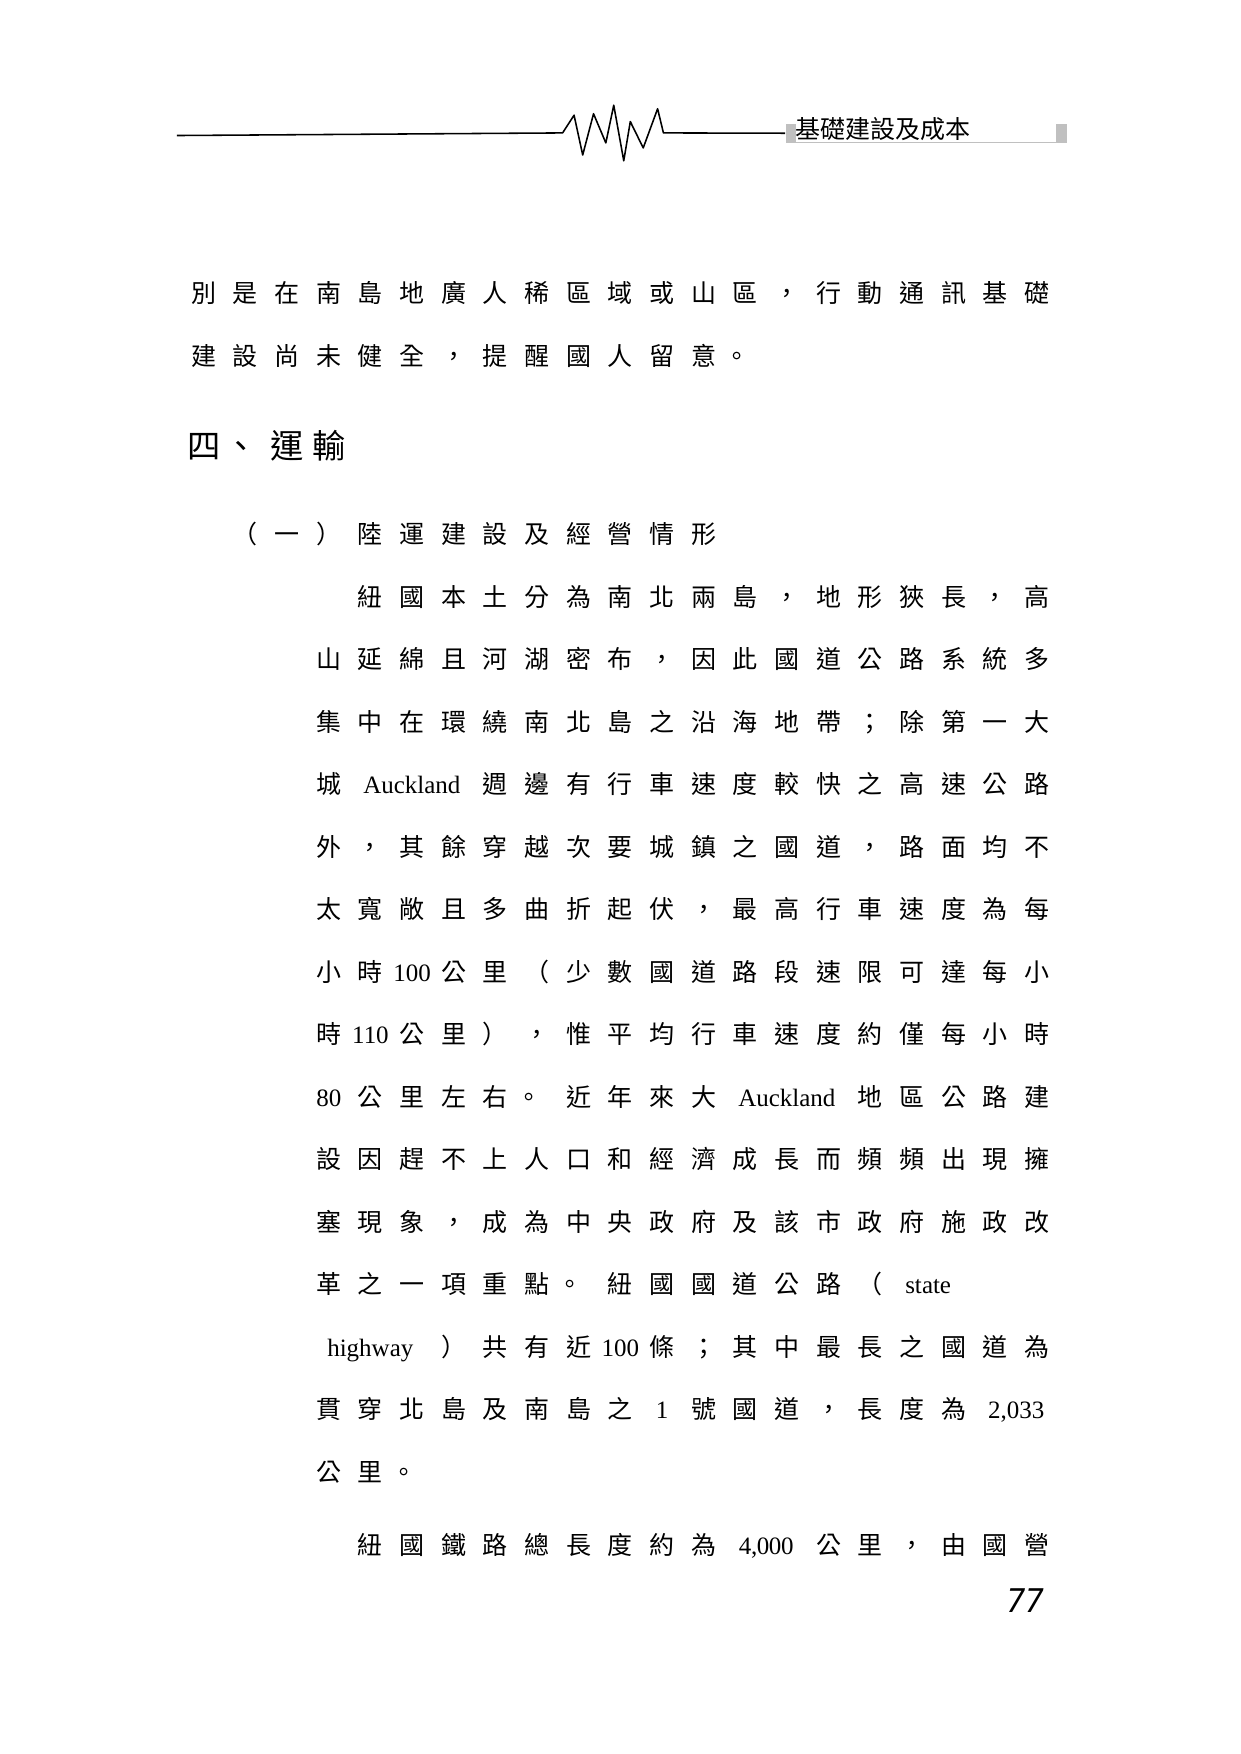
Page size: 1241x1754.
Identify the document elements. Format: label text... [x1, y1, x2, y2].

text 別是在南島地廣人稀區域或山區，行動通訊基礎建設尚未健全，提醒國人留意。 [183, 250, 1058, 375]
text 紐國鐵路總長度約為4,000公里，由國營 [281, 1491, 1058, 1554]
text （一）陸運建設及經營情形 [207, 491, 1058, 554]
subtitle 四、運輸 [183, 402, 1058, 464]
text 紐國本土分為南北兩島，地形狹長，高山延綿且河湖密布，因此國道公路系統多集中在環繞南北島之沿海地帶；除第一大城Auckland週邊有行車速度較快之高速公路外，其餘穿越次要城鎮之國道，路面均不太寬敞且多曲折起伏，最高行車速度為每小時100公里（少數國道路段速限可達每小時110公里），惟平均行車速度約僅每小時80公里左右。近年來大Auckland地區公路建設因趕不上人口和經濟成長而頻頻出現擁塞現象，成為中央政府及該市政府施政改革之一項重點。紐國國道公路（state highway）共有近100條；其中最長之國道為貫穿北島及南島之1號國道，長度為2,033公里。 [281, 554, 1058, 1491]
